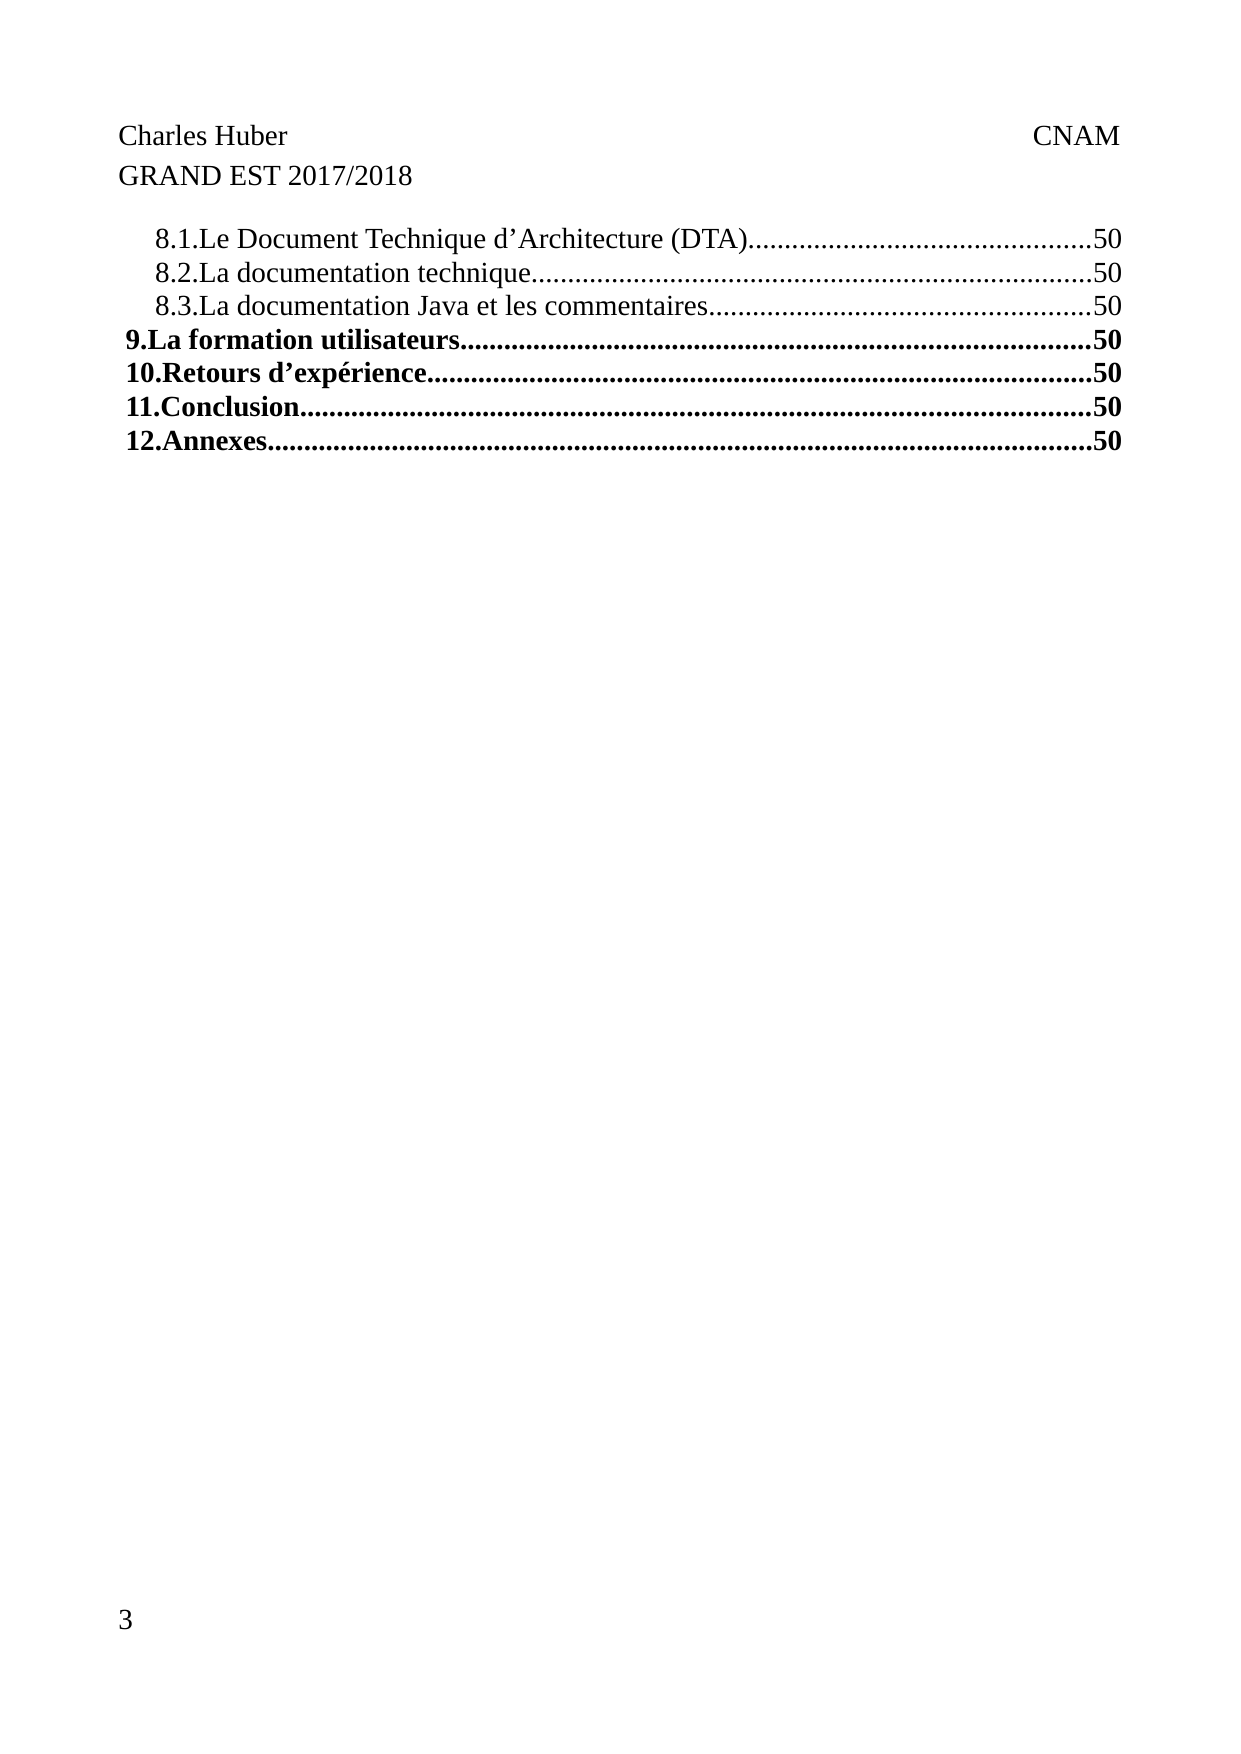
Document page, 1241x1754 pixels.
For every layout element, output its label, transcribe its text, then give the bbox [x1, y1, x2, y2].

text 11.Conclusion 50 [118, 389, 1122, 423]
text 12.Annexes 50 [118, 423, 1122, 456]
text 8.3.La documentation Java et les commentaires 50 [148, 288, 1122, 322]
text 9.La formation utilisateurs 50 [118, 322, 1122, 356]
text 8.2.La documentation technique 50 [148, 255, 1122, 288]
text 8.1.Le Document Technique d’Architecture (DTA) 50 [148, 221, 1122, 255]
text 10.Retours d’expérience 50 [118, 356, 1122, 389]
